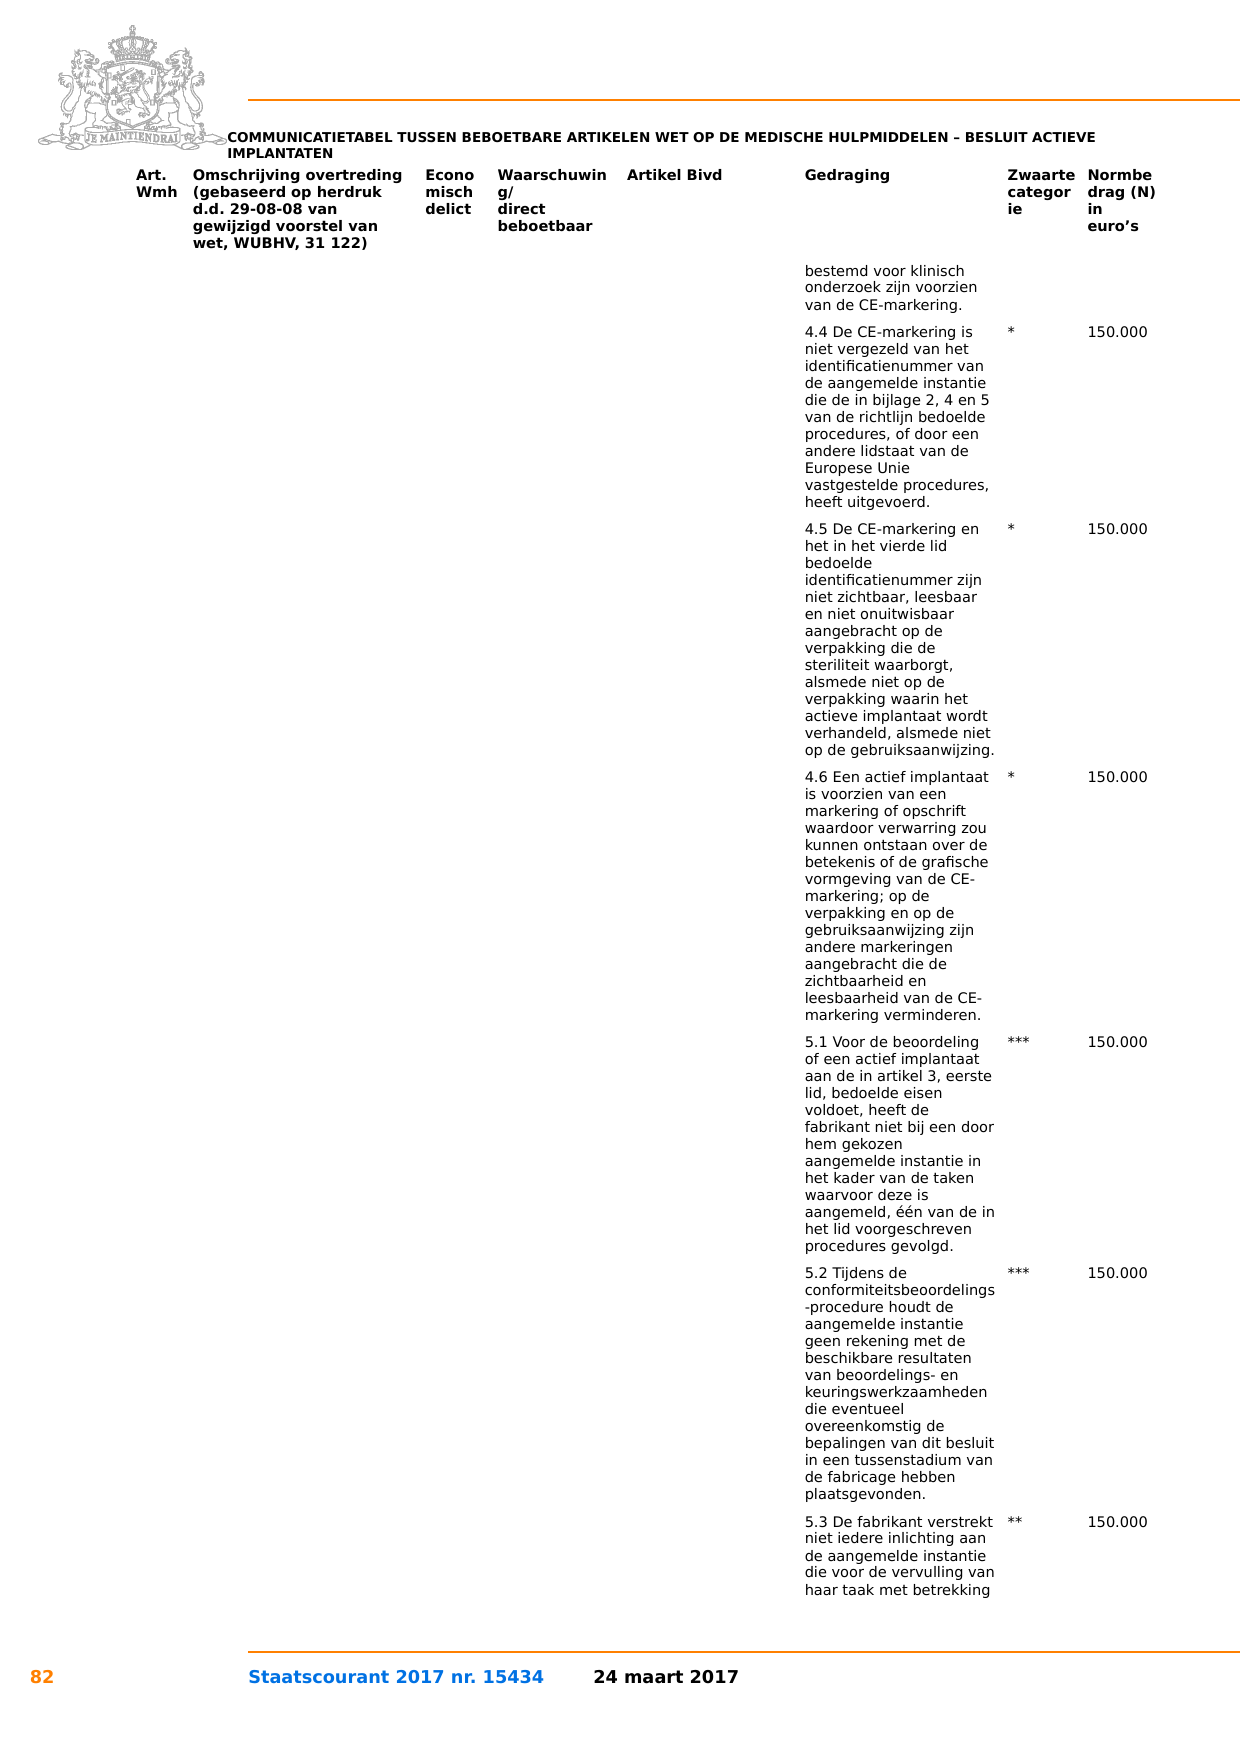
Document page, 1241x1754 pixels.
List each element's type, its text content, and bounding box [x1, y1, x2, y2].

table_cell [1082, 258, 1163, 318]
table_cell Artikel Bivd [622, 163, 798, 257]
table_cell 4.6 Een actief implantaat is voorzien van een markering of opschrift waardoor verwarring zou kunnen ontstaan over de betekenis of de grafische vormgeving van de CE-markering; op de verpakking en op de gebruiksaanwijzing zijn andere markeringen aangebracht die de zichtbaarheid en leesbaarheid van de CE-markering verminderen. [799, 764, 1001, 1028]
table_cell [187, 1261, 419, 1508]
table_cell [492, 1261, 621, 1508]
table_cell [622, 258, 798, 318]
table_cell [187, 764, 419, 1028]
table_cell Normbedrag (N) in euro’s [1082, 163, 1163, 257]
table_header COMMUNICATIETABEL TUSSEN BEBOETBARE ARTIKELEN WET OP DE MEDISCHE HULPMIDDELEN – BESLUIT ACTIEVE IMPLANTATEN [130, 130, 1163, 161]
table_cell [187, 1030, 419, 1259]
table_cell [420, 1030, 491, 1259]
table_cell [187, 319, 419, 515]
table_cell [420, 319, 491, 515]
table_cell bestemd voor klinisch onderzoek zijn voorzien van de CE-markering. [799, 258, 1001, 318]
table_cell Omschrijving overtreding (gebaseerd op herdruk d.d. 29-08-08 van gewijzigd voorstel van wet, WUBHV, 31 122) [187, 163, 419, 257]
table_cell 150.000 [1082, 1030, 1163, 1259]
table_cell [622, 1509, 798, 1603]
table_cell [1002, 258, 1081, 318]
table_cell [131, 764, 186, 1028]
table_cell * [1002, 764, 1081, 1028]
table_cell [622, 319, 798, 515]
table_cell [492, 516, 621, 763]
table_cell [187, 1509, 419, 1603]
table_cell * [1002, 516, 1081, 763]
table_cell [420, 516, 491, 763]
table_cell [131, 516, 186, 763]
table_cell [492, 1509, 621, 1603]
table_cell 5.3 De fabrikant verstrekt niet iedere inlichting aan de aangemelde instantie die voor de vervulling van haar taak met betrekking [799, 1509, 1001, 1603]
table_cell [492, 319, 621, 515]
table_cell Waarschuwing/ direct beboetbaar [492, 163, 621, 257]
table_cell *** [1002, 1261, 1081, 1508]
table_cell [187, 258, 419, 318]
table_cell ** [1002, 1509, 1081, 1603]
table_cell [187, 516, 419, 763]
table_cell [492, 1030, 621, 1259]
table_cell 150.000 [1082, 319, 1163, 515]
table_cell 150.000 [1082, 1509, 1163, 1603]
table_cell * [1002, 319, 1081, 515]
table_cell [420, 258, 491, 318]
table_cell [131, 1509, 186, 1603]
table_cell [492, 764, 621, 1028]
table_cell 150.000 [1082, 516, 1163, 763]
table_cell Gedraging [799, 163, 1001, 257]
table_cell [131, 258, 186, 318]
picture [38, 25, 227, 150]
table_cell 4.5 De CE-markering en het in het vierde lid bedoelde identificatienummer zijn niet zichtbaar, leesbaar en niet onuitwisbaar aangebracht op de verpakking die de steriliteit waarborgt, alsmede niet op de verpakking waarin het actieve implantaat wordt verhandeld, alsmede niet op de gebruiksaanwijzing. [799, 516, 1001, 763]
table_cell 150.000 [1082, 1261, 1163, 1508]
table_cell [131, 1030, 186, 1259]
table_cell Economisch delict [420, 163, 491, 257]
table_cell [131, 319, 186, 515]
table_cell Zwaarte categorie [1002, 163, 1081, 257]
table_cell 4.4 De CE-markering is niet vergezeld van het identificatienummer van de aangemelde instantie die de in bijlage 2, 4 en 5 van de richtlijn bedoelde procedures, of door een andere lidstaat van de Europese Unie vastgestelde procedures, heeft uitgevoerd. [799, 319, 1001, 515]
table_cell 150.000 [1082, 764, 1163, 1028]
table_cell [131, 1261, 186, 1508]
table_cell [622, 516, 798, 763]
table_cell [420, 1509, 491, 1603]
table_cell Art. Wmh [131, 163, 186, 257]
table_cell [492, 258, 621, 318]
table_cell 5.1 Voor de beoordeling of een actief implantaat aan de in artikel 3, eerste lid, bedoelde eisen voldoet, heeft de fabrikant niet bij een door hem gekozen aangemelde instantie in het kader van de taken waarvoor deze is aangemeld, één van de in het lid voorgeschreven procedures gevolgd. [799, 1030, 1001, 1259]
table_cell *** [1002, 1030, 1081, 1259]
table_cell 5.2 Tijdens de conformiteitsbeoordelings-procedure houdt de aangemelde instantie geen rekening met de beschikbare resultaten van beoordelings- en keuringswerkzaamheden die eventueel overeenkomstig de bepalingen van dit besluit in een tussenstadium van de fabricage hebben plaatsgevonden. [799, 1261, 1001, 1508]
table_cell [420, 1261, 491, 1508]
table_cell [420, 764, 491, 1028]
table_cell [622, 1261, 798, 1508]
table_cell [622, 1030, 798, 1259]
table_cell [622, 764, 798, 1028]
